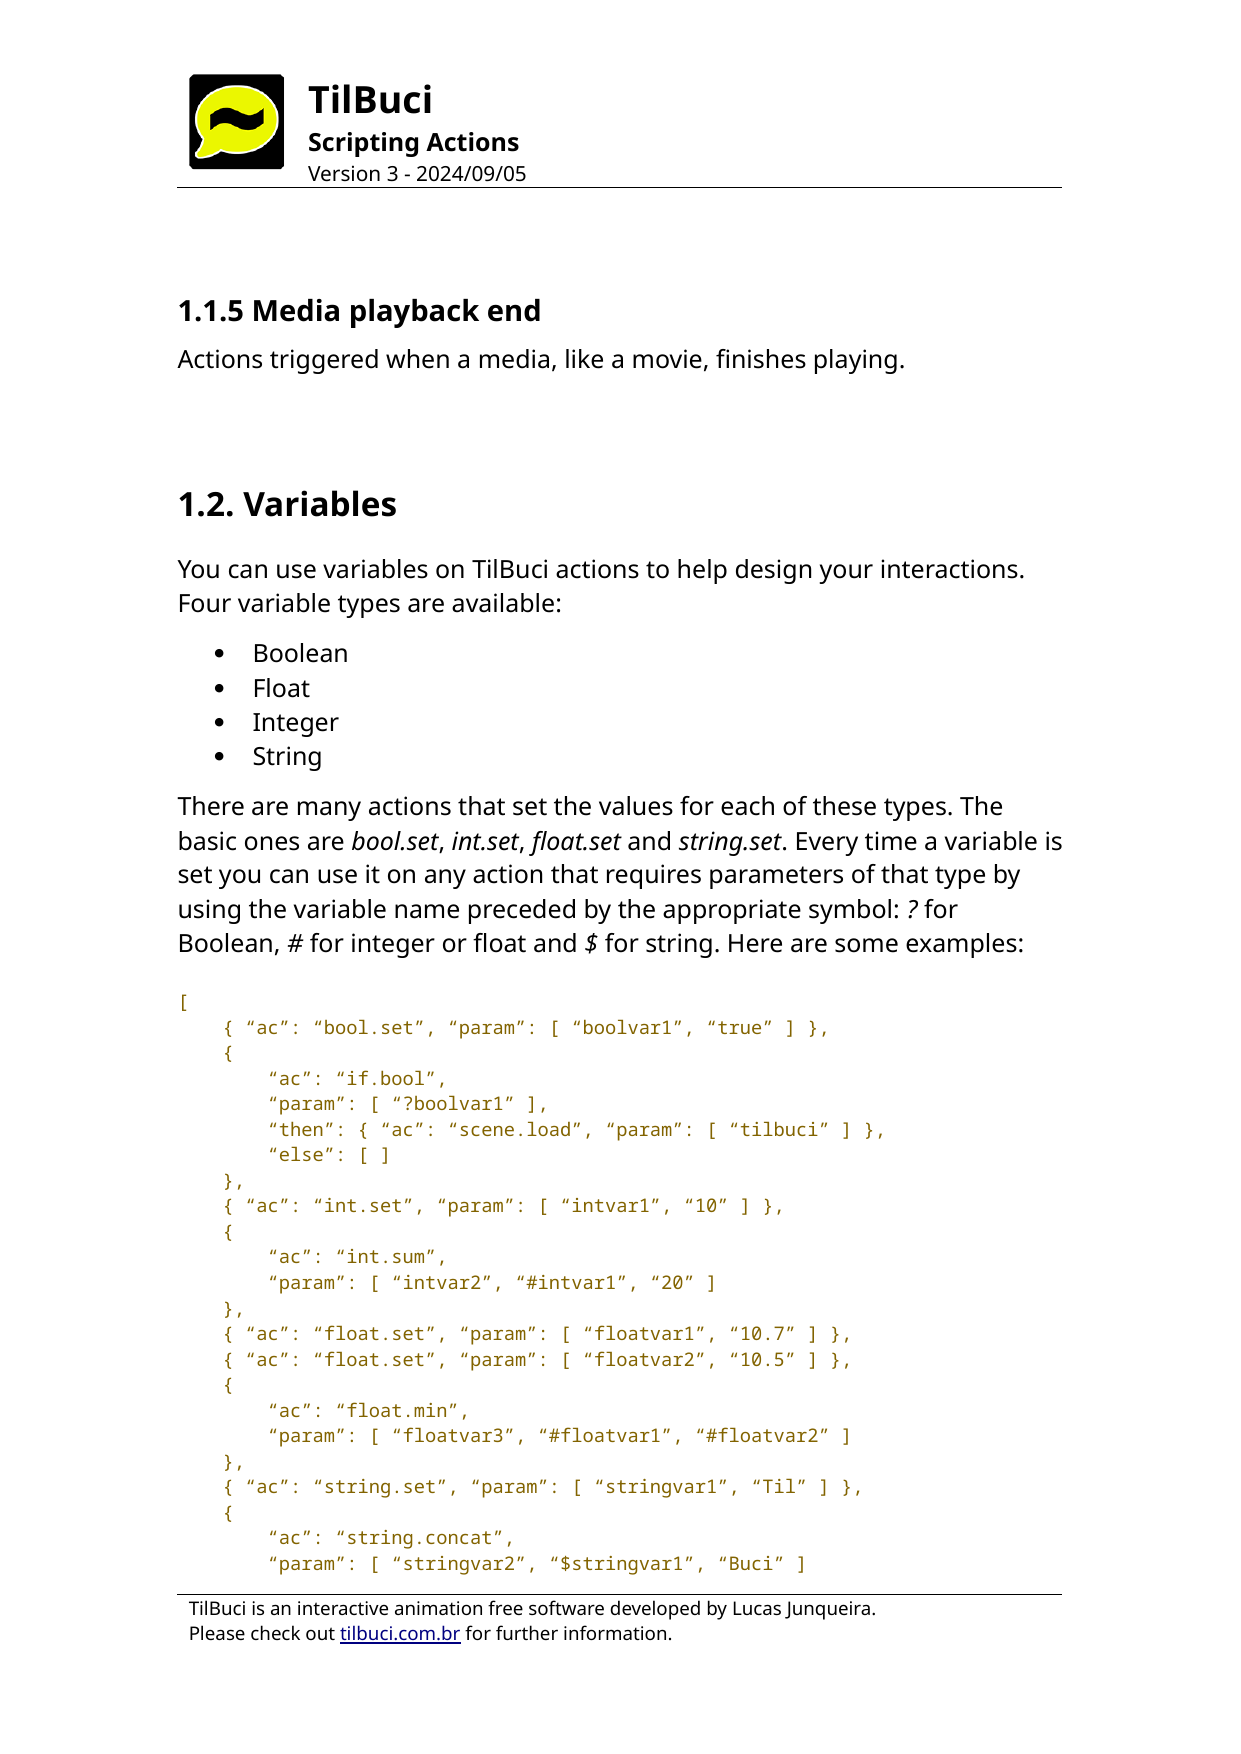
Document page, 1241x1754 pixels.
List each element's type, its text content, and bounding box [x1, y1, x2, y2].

text { [177, 1371, 1063, 1397]
text “else”: [ ] [177, 1142, 1063, 1167]
text { [177, 1499, 1063, 1524]
text “param”: [ “floatvar3”, “#floatvar1”, “#floatvar2” ] [177, 1422, 1063, 1448]
text “ac”: “string.concat”, [177, 1524, 1063, 1550]
subtitle 1.2. Variables [177, 481, 1063, 526]
text }, [177, 1448, 1063, 1473]
text “then”: { “ac”: “scene.load”, “param”: [ “tilbuci” ] }, [177, 1116, 1063, 1142]
text { “ac”: “float.set”, “param”: [ “floatvar1”, “10.7” ] }, [177, 1320, 1063, 1346]
text You can use variables on TilBuci actions to help design your interactions. Four variable types are available: [177, 551, 1063, 619]
text “ac”: “int.sum”, [177, 1244, 1063, 1269]
text { “ac”: “string.set”, “param”: [ “stringvar1”, “Til” ] }, [177, 1473, 1063, 1499]
subtitle 1.1.5 Media playback end [177, 290, 1063, 329]
text }, [177, 1295, 1063, 1320]
text { “ac”: “float.set”, “param”: [ “floatvar2”, “10.5” ] }, [177, 1346, 1063, 1371]
list Float [215, 670, 1063, 704]
text “param”: [ “stringvar2”, “$stringvar1”, “Buci” ] [177, 1550, 1063, 1576]
text “ac”: “float.min”, [177, 1397, 1063, 1422]
text { “ac”: “int.set”, “param”: [ “intvar1”, “10” ] }, [177, 1193, 1063, 1218]
list Boolean [215, 636, 1063, 670]
text { [177, 1039, 1063, 1065]
text “ac”: “if.bool”, [177, 1065, 1063, 1091]
text There are many actions that set the values for each of these types. The basic ones are bool.set, int.set, float.set and string.set. Every time a variable is set you can use it on any action that requires parameters of that type by using the variable name preceded by the appropriate symbol: ? for Boolean, # for integer or float and $ for string. Here are some examples: [177, 789, 1063, 959]
text { [177, 1218, 1063, 1244]
list String [215, 738, 1063, 772]
text “param”: [ “?boolvar1” ], [177, 1091, 1063, 1116]
text { “ac”: “bool.set”, “param”: [ “boolvar1”, “true” ] }, [177, 1014, 1063, 1039]
text }, [177, 1167, 1063, 1193]
text [ [177, 988, 1063, 1014]
list Integer [215, 704, 1063, 738]
text Actions triggered when a media, like a movie, finishes playing. [177, 342, 1063, 376]
text “param”: [ “intvar2”, “#intvar1”, “20” ] [177, 1269, 1063, 1295]
